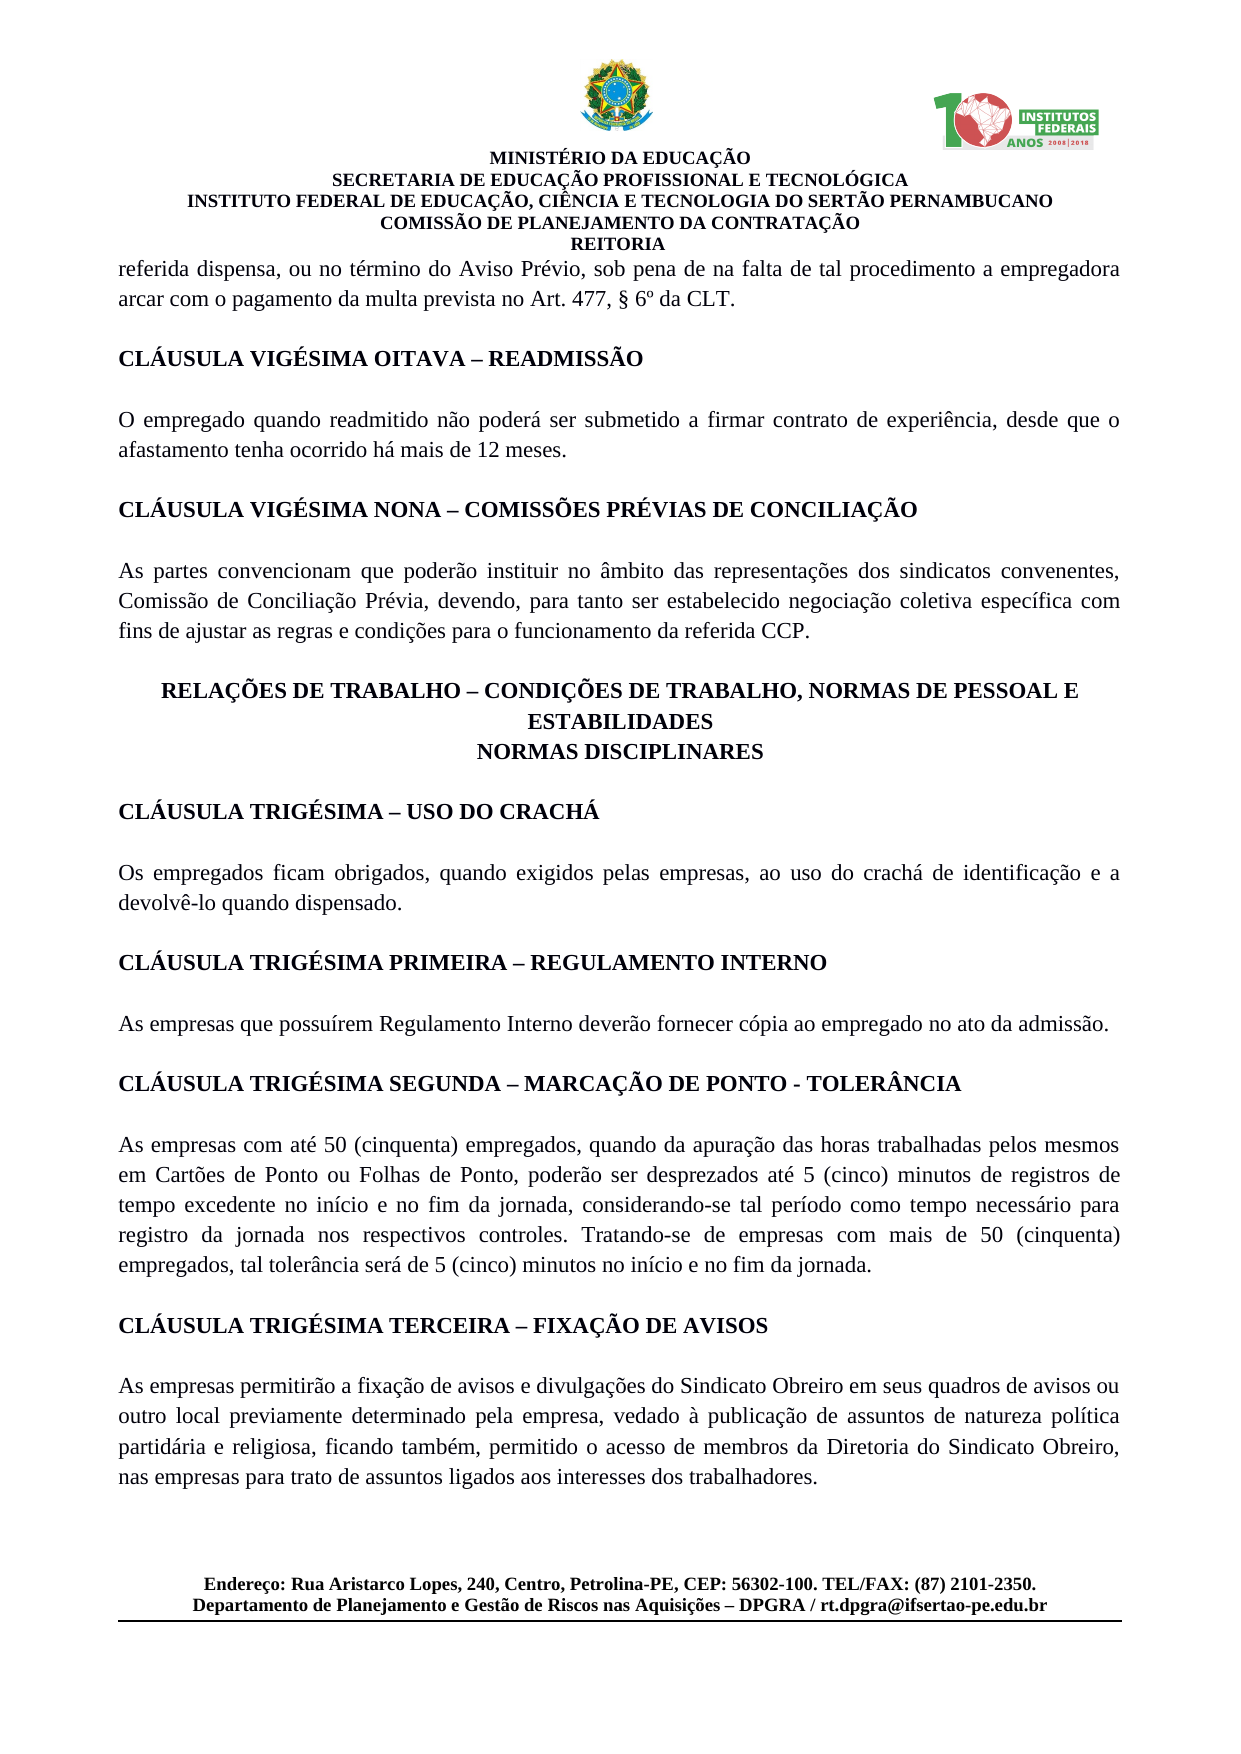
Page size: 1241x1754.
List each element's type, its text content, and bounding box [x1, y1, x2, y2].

picture [579, 58, 654, 132]
text referida dispensa, ou no término do Aviso Prévio, sob pena de na falta de tal procedimento a empregadora arcar com o pagamento da multa prevista no Art. 477, § 6º da CLT. [118, 255, 1122, 311]
text CLÁUSULA VIGÉSIMA NONA – COMISSÕES PRÉVIAS DE CONCILIAÇÃO [118, 496, 1122, 523]
text RELAÇÕES DE TRABALHO – CONDIÇÕES DE TRABALHO, NORMAS DE PESSOAL E ESTABILIDADES [118, 678, 1122, 734]
picture [933, 93, 1099, 150]
text Os empregados ficam obrigados, quando exigidos pelas empresas, ao uso do crachá de identificação e a devolvê-lo quando dispensado. [118, 859, 1122, 915]
text CLÁUSULA VIGÉSIMA OITAVA – READMISSÃO [118, 345, 1122, 372]
text CLÁUSULA TRIGÉSIMA SEGUNDA – MARCAÇÃO DE PONTO - TOLERÂNCIA [118, 1070, 1122, 1097]
text CLÁUSULA TRIGÉSIMA PRIMEIRA – REGULAMENTO INTERNO [118, 949, 1122, 976]
text O empregado quando readmitido não poderá ser submetido a firmar contrato de experiência, desde que o afastamento tenha ocorrido há mais de 12 meses. [118, 406, 1122, 462]
text As partes convencionam que poderão instituir no âmbito das representações dos sindicatos convenentes, Comissão de Conciliação Prévia, devendo, para tanto ser estabelecido negociação coletiva específica com fins de ajustar as regras e condições para o funcionamento da referida CCP. [118, 557, 1122, 643]
text As empresas que possuírem Regulamento Interno deverão fornecer cópia ao empregado no ato da admissão. [118, 1010, 1122, 1036]
text As empresas permitirão a fixação de avisos e divulgações do Sindicato Obreiro em seus quadros de avisos ou outro local previamente determinado pela empresa, vedado à publicação de assuntos de natureza política partidária e religiosa, ficando também, permitido o acesso de membros da Diretoria do Sindicato Obreiro, nas empresas para trato de assuntos ligados aos interesses dos trabalhadores. [118, 1372, 1122, 1489]
text CLÁUSULA TRIGÉSIMA TERCEIRA – FIXAÇÃO DE AVISOS [118, 1312, 1122, 1338]
text CLÁUSULA TRIGÉSIMA – USO DO CRACHÁ [118, 798, 1122, 825]
text NORMAS DISCIPLINARES [118, 738, 1122, 764]
text As empresas com até 50 (cinquenta) empregados, quando da apuração das horas trabalhadas pelos mesmos em Cartões de Ponto ou Folhas de Ponto, poderão ser desprezados até 5 (cinco) minutos de registros de tempo excedente no início e no fim da jornada, considerando-se tal período como tempo necessário para registro da jornada nos respectivos controles. Tratando-se de empresas com mais de 50 (cinquenta) empregados, tal tolerância será de 5 (cinco) minutos no início e no fim da jornada. [118, 1131, 1122, 1278]
